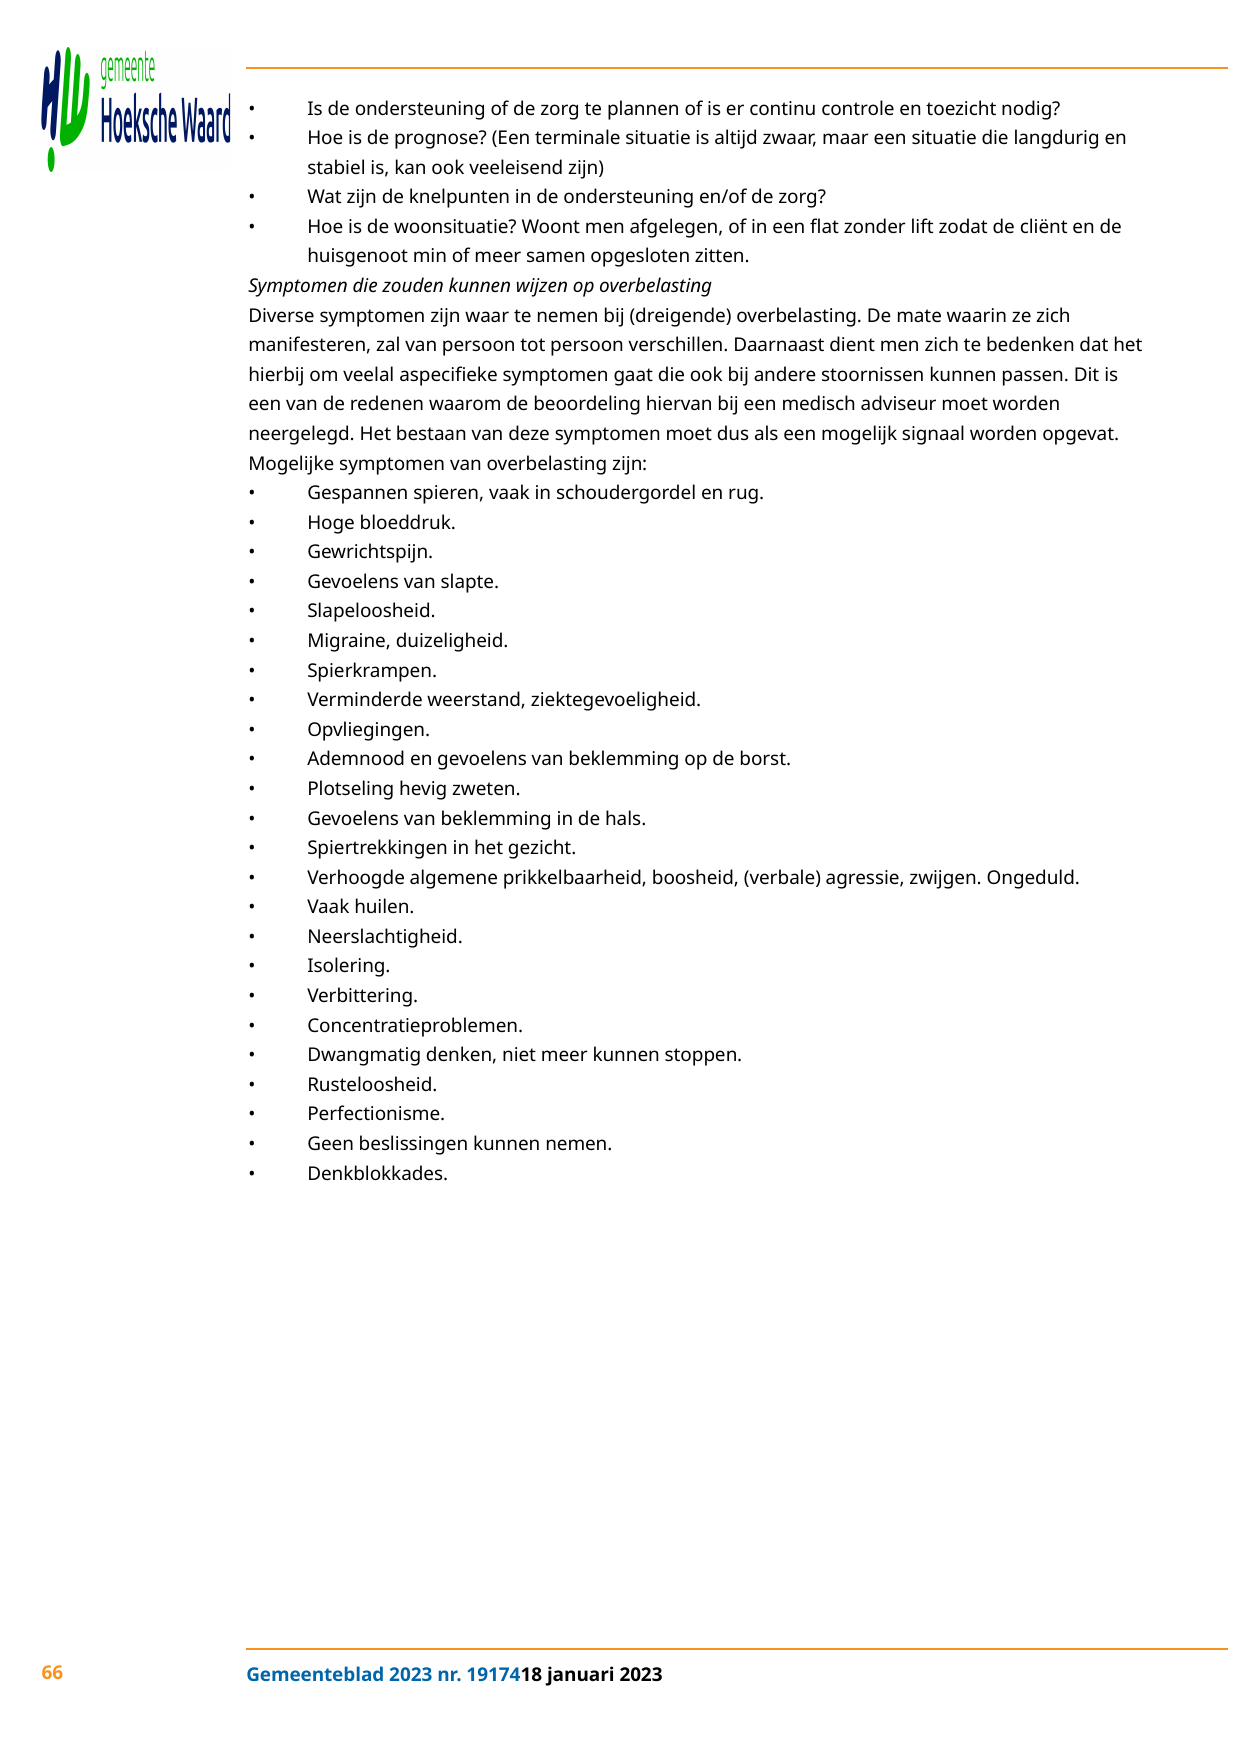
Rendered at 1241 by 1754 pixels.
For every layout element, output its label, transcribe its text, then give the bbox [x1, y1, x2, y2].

list Spierkrampen. [248, 657, 1152, 683]
list Gewrichtspijn. [248, 538, 1152, 564]
list Verbittering. [248, 982, 1152, 1008]
list Concentratieproblemen. [248, 1012, 1152, 1038]
list Gespannen spieren, vaak in schoudergordel en rug. [248, 479, 1152, 505]
list Migraine, duizeligheid. [248, 627, 1152, 653]
list Verhoogde algemene prikkelbaarheid, boosheid, (verbale) agressie, zwijgen. Ongeduld. [248, 864, 1152, 890]
list Hoe is de woonsituatie? Woont men afgelegen, of in een flat zonder lift zodat de cliënt en de huisgenoot min of meer samen opgesloten zitten. [248, 213, 1152, 268]
list Gevoelens van beklemming in de hals. [248, 805, 1152, 831]
list Wat zijn de knelpunten in de ondersteuning en/of de zorg? [248, 183, 1152, 209]
list Dwangmatig denken, niet meer kunnen stoppen. [248, 1041, 1152, 1067]
text Diverse symptomen zijn waar te nemen bij (dreigende) overbelasting. De mate waarin ze zich manifesteren, zal van persoon tot persoon verschillen. Daarnaast dient men zich te bedenken dat het hierbij om veelal aspecifieke symptomen gaat die ook bij andere stoornissen kunnen passen. Dit is een van de redenen waarom de beoordeling hiervan bij een medisch adviseur moet worden neergelegd. Het bestaan van deze symptomen moet dus als een mogelijk signaal worden opgevat. [248, 302, 1152, 446]
list Neerslachtigheid. [248, 923, 1152, 949]
list Gevoelens van slapte. [248, 568, 1152, 594]
picture [41, 47, 231, 172]
list Perfectionisme. [248, 1101, 1152, 1126]
list Opvliegingen. [248, 716, 1152, 742]
list Plotseling hevig zweten. [248, 775, 1152, 801]
list Ademnood en gevoelens van beklemming op de borst. [248, 746, 1152, 771]
list Rusteloosheid. [248, 1071, 1152, 1097]
text Mogelijke symptomen van overbelasting zijn: [248, 450, 1152, 476]
list Vaak huilen. [248, 893, 1152, 919]
list Verminderde weerstand, ziektegevoeligheid. [248, 686, 1152, 712]
list Slapeloosheid. [248, 598, 1152, 623]
list Hoge bloeddruk. [248, 509, 1152, 535]
list Geen beslissingen kunnen nemen. [248, 1130, 1152, 1156]
text Symptomen die zouden kunnen wijzen op overbelasting [248, 272, 1152, 298]
list Denkblokkades. [248, 1160, 1152, 1186]
list Hoe is de prognose? (Een terminale situatie is altijd zwaar, maar een situatie die langdurig en stabiel is, kan ook veeleisend zijn) [248, 124, 1152, 180]
list Isolering. [248, 953, 1152, 978]
list Spiertrekkingen in het gezicht. [248, 834, 1152, 860]
list Is de ondersteuning of de zorg te plannen of is er continu controle en toezicht nodig? [248, 95, 1152, 121]
